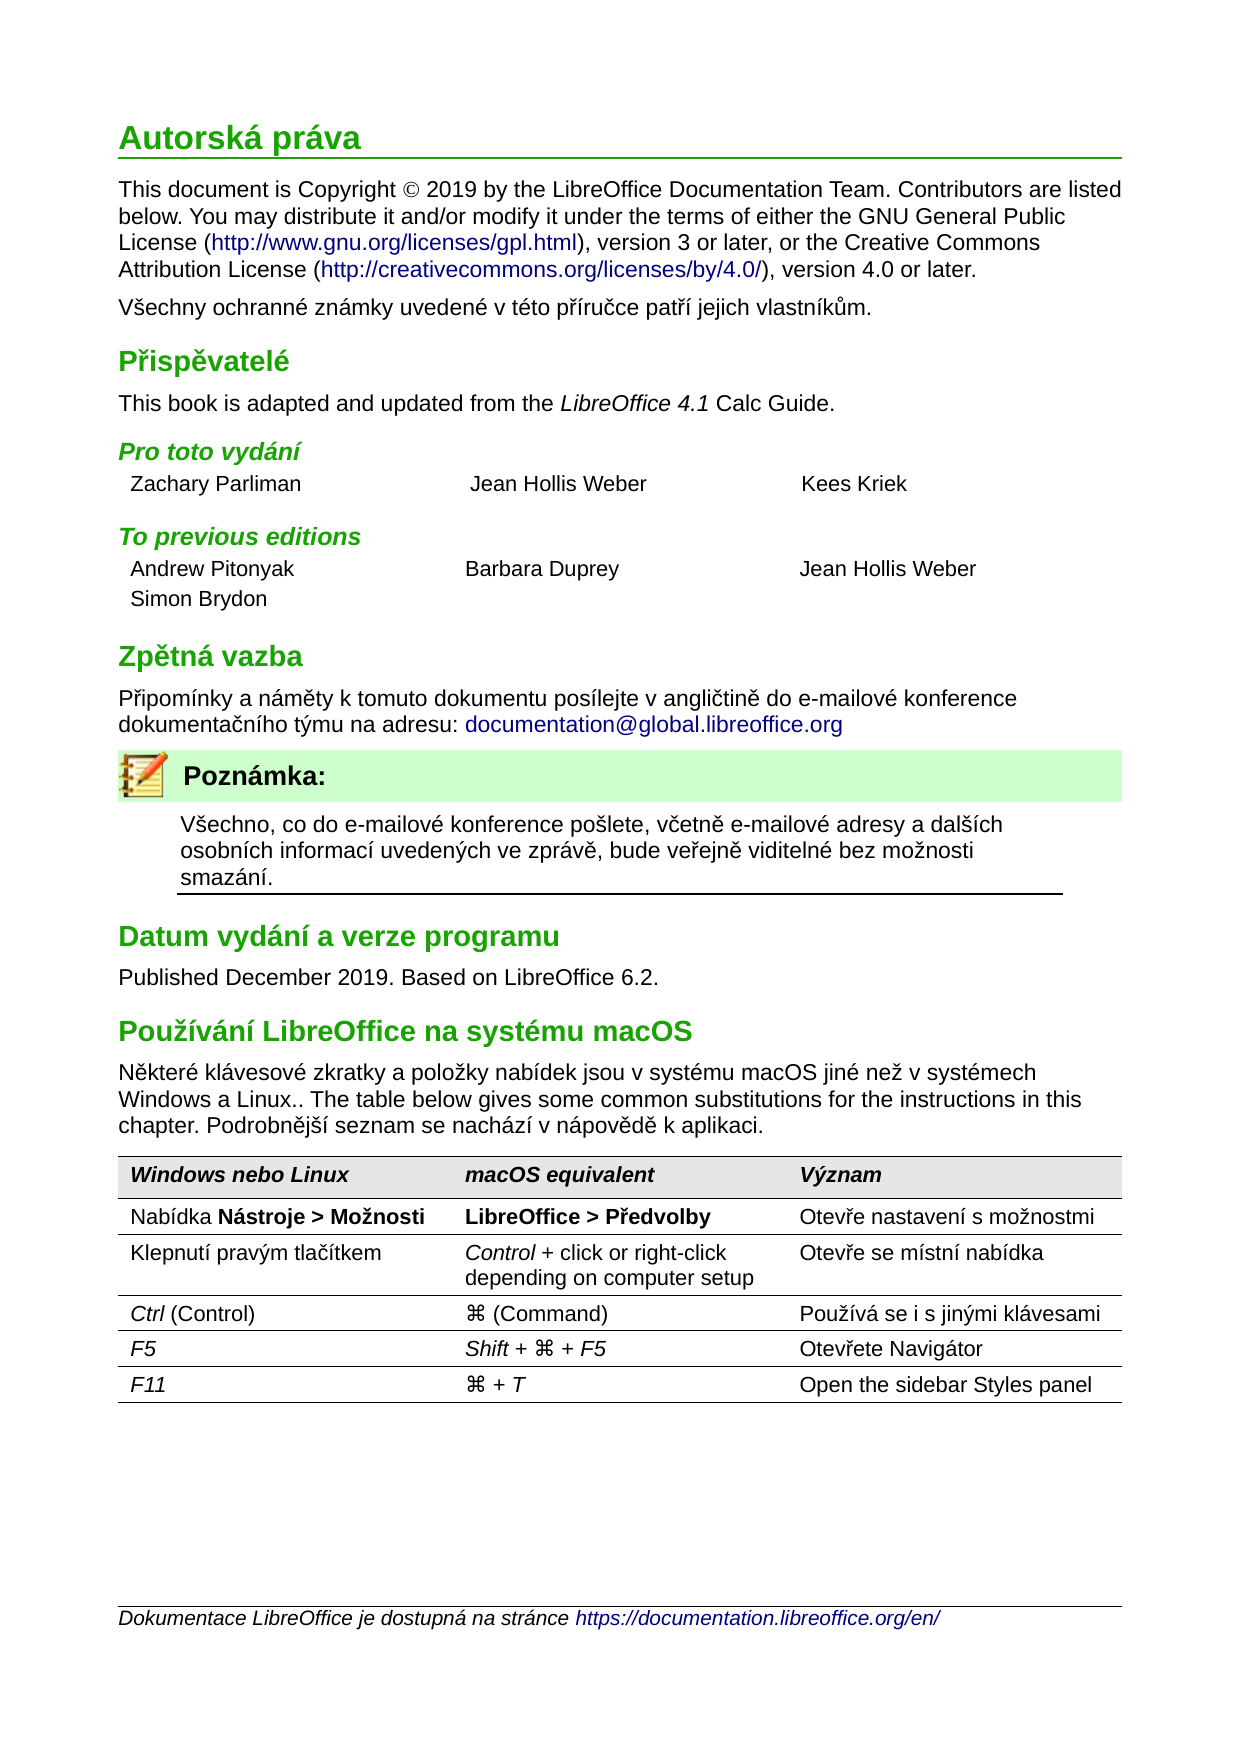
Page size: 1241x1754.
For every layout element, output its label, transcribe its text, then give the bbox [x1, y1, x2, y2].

table_header Zachary Parliman [118, 471, 458, 501]
table_cell Control + click or right-click depending on computer setup [453, 1235, 787, 1294]
table_cell Používá se i s jinými klávesami [787, 1296, 1122, 1330]
text Published December 2019. Based on LibreOffice 6.2. [118, 964, 1122, 990]
table_header Andrew Pitonyak [118, 556, 453, 586]
text Připomínky a náměty k tomuto dokumentu posílejte v angličtině do e-mailové konference dokumentačního týmu na adresu: documentation@global.libreoffice.org [118, 685, 1122, 737]
table_cell LibreOffice > Předvolby [453, 1199, 787, 1233]
table_header Význam [787, 1157, 1122, 1198]
table_cell Ctrl (Control) [118, 1296, 453, 1330]
table_header macOS equivalent [453, 1157, 787, 1198]
subtitle Autorská práva [118, 118, 1122, 157]
text Všechny ochranné známky uvedené v této příručce patří jejich vlastníkům. [118, 294, 1122, 321]
table_cell Shift + ⌘ + F5 [453, 1331, 787, 1366]
text Některé klávesové zkratky a položky nabídek jsou v systému macOS jiné než v systémech Windows a Linux.. The table below gives some common substitutions for the instructions in this chapter. Podrobnější seznam se nachází v nápovědě k aplikaci. [118, 1059, 1122, 1138]
table_cell Otevře se místní nabídka [787, 1235, 1122, 1294]
subtitle Pro toto vydání [118, 437, 1122, 465]
table_cell F11 [118, 1367, 453, 1402]
table_header Jean Hollis Weber [788, 556, 1122, 586]
table_cell [453, 586, 787, 616]
table_cell Open the sidebar Styles panel [787, 1367, 1122, 1402]
picture [119, 750, 170, 801]
table_header Barbara Duprey [453, 556, 787, 586]
subtitle Datum vydání a verze programu [118, 919, 1122, 952]
subtitle Používání LibreOffice na systému macOS [118, 1014, 1122, 1048]
table_header Jean Hollis Weber [458, 471, 789, 501]
table_cell ⌘ + T [453, 1367, 787, 1402]
subtitle Přispěvatelé [118, 344, 1122, 378]
text This book is adapted and updated from the LibreOffice 4.1 Calc Guide. [118, 390, 1122, 416]
table_cell Otevřete Navigátor [787, 1331, 1122, 1366]
table_header Kees Kriek [789, 471, 1122, 501]
subtitle Poznámka: [118, 750, 1122, 802]
text Všechno, co do e-mailové konference pošlete, včetně e-mailové adresy a dalších osobních informací uvedených ve zprávě, bude veřejně viditelné bez možnosti smazání. [177, 808, 1063, 893]
subtitle To previous editions [118, 522, 1122, 550]
subtitle Zpětná vazba [118, 639, 1122, 673]
table_cell ⌘ (Command) [453, 1296, 787, 1330]
table_cell Otevře nastavení s možnostmi [787, 1199, 1122, 1233]
table_cell Simon Brydon [118, 586, 453, 616]
table_cell [788, 586, 1122, 616]
table_cell Nabídka Nástroje > Možnosti [118, 1199, 453, 1233]
table_header Windows nebo Linux [118, 1157, 453, 1198]
text This document is Copyright © 2019 by the LibreOffice Documentation Team. Contributors are listed below. You may distribute it and/or modify it under the terms of either the GNU General Public License (http://www.gnu.org/licenses/gpl.html), version 3 or later, or the Creative Commons Attribution License (http://creativecommons.org/licenses/by/4.0/), version 4.0 or later. [118, 176, 1122, 282]
table_cell F5 [118, 1331, 453, 1366]
table_cell Klepnutí pravým tlačítkem [118, 1235, 453, 1294]
